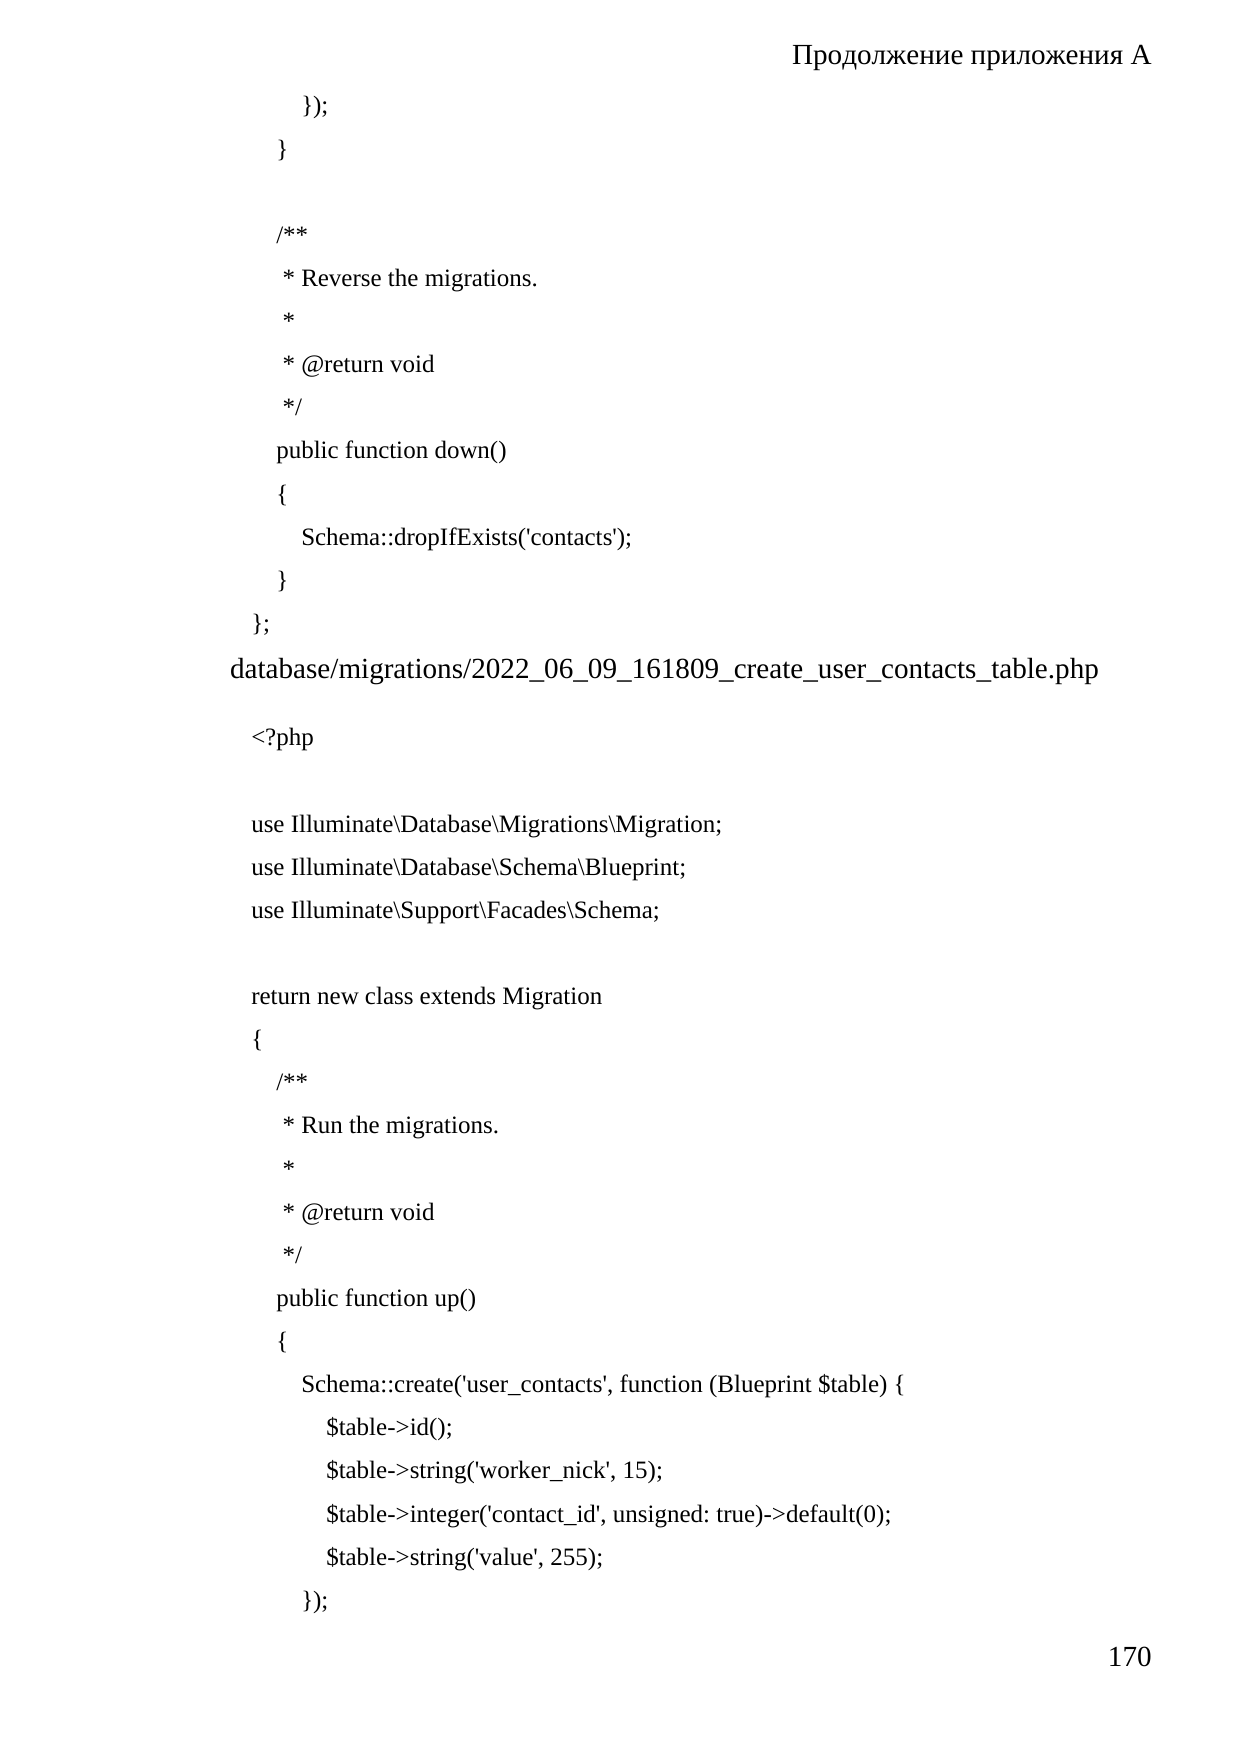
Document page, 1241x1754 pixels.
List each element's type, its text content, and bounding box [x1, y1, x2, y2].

text * @return void [177, 349, 1152, 378]
text }); [177, 1585, 1152, 1614]
text $table->integer('contact_id', unsigned: true)->default(0); [177, 1499, 1152, 1527]
text * [177, 1154, 1152, 1182]
text use Illuminate\Database\Migrations\Migration; [177, 809, 1152, 837]
text return new class extends Migration [177, 981, 1152, 1010]
subtitle database/migrations/2022_06_09_161809_create_user_contacts_table.php [177, 651, 1152, 685]
text Schema::create('user_contacts', function (Blueprint $table) { [177, 1369, 1152, 1398]
text * [177, 306, 1152, 335]
text } [177, 134, 1152, 162]
text * Run the migrations. [177, 1111, 1152, 1139]
text Schema::dropIfExists('contacts'); [177, 522, 1152, 551]
text }; [177, 608, 1152, 637]
text }); [177, 91, 1152, 119]
text $table->string('value', 255); [177, 1542, 1152, 1571]
text $table->string('worker_nick', 15); [177, 1456, 1152, 1484]
text */ [177, 392, 1152, 421]
text * Reverse the migrations. [177, 263, 1152, 292]
text public function up() [177, 1283, 1152, 1312]
text * @return void [177, 1197, 1152, 1226]
text } [177, 565, 1152, 594]
text { [177, 1024, 1152, 1053]
text use Illuminate\Database\Schema\Blueprint; [177, 852, 1152, 881]
text use Illuminate\Support\Facades\Schema; [177, 895, 1152, 924]
text /** [177, 220, 1152, 249]
text <?php [177, 722, 1152, 751]
text /** [177, 1067, 1152, 1096]
text */ [177, 1240, 1152, 1269]
text public function down() [177, 436, 1152, 464]
text $table->id(); [177, 1412, 1152, 1441]
text { [177, 479, 1152, 507]
text { [177, 1326, 1152, 1355]
